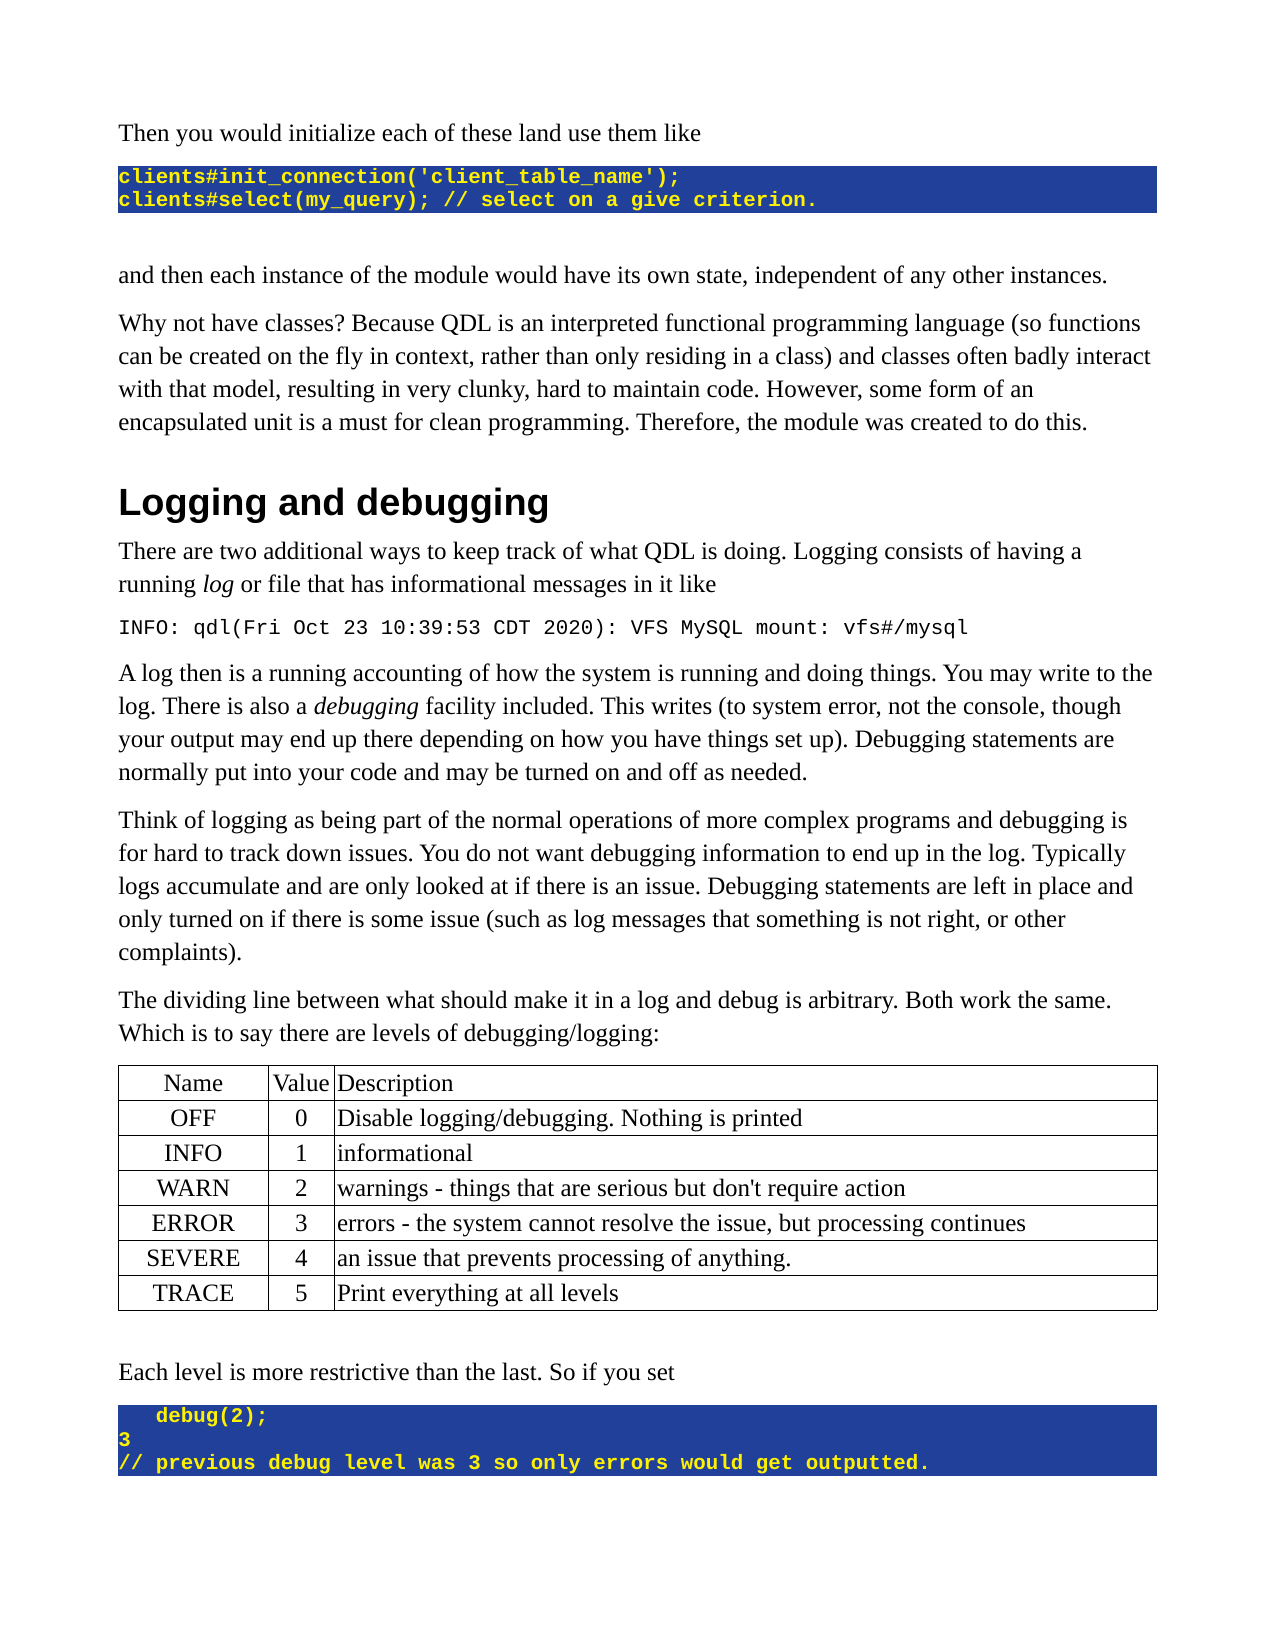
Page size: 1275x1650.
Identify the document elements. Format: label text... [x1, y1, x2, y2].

text Then you would initialize each of these land use them like [118, 118, 1157, 147]
table_cell WARN [119, 1171, 268, 1205]
text and then each instance of the module would have its own state, independent of any other instances. [118, 261, 1157, 289]
text Each level is more restrictive than the last. So if you set [118, 1357, 1157, 1386]
table_cell informational [335, 1136, 1157, 1170]
table_cell 2 [269, 1171, 334, 1205]
table_cell OFF [119, 1101, 268, 1135]
table_cell Disable logging/debugging. Nothing is printed [335, 1101, 1157, 1135]
text Why not have classes? Because QDL is an interpreted functional programming language (so functions can be created on the fly in context, rather than only residing in a class) and classes often badly interact with that model, resulting in very clunky, hard to maintain code. However, some form of an encapsulated unit is a must for clean programming. Therefore, the module was created to do this. [118, 308, 1157, 436]
table_cell errors - the system cannot resolve the issue, but processing continues [335, 1206, 1157, 1240]
table_header Name [119, 1066, 268, 1100]
table_cell 1 [269, 1136, 334, 1170]
text clients#init_connection('client_table_name'); [118, 166, 1157, 189]
table_cell 3 [269, 1206, 334, 1240]
text 3 [118, 1429, 1157, 1452]
table_header Description [335, 1066, 1157, 1100]
table_header Value [269, 1066, 334, 1100]
table_cell 0 [269, 1101, 334, 1135]
table_cell 5 [269, 1276, 334, 1310]
text A log then is a running accounting of how the system is running and doing things. You may write to the log. There is also a debugging facility included. This writes (to system error, not the console, though your output may end up there depending on how you have things set up). Debugging statements are normally put into your code and may be turned on and off as needed. [118, 658, 1157, 786]
table_cell 4 [269, 1241, 334, 1275]
table_cell SEVERE [119, 1241, 268, 1275]
text clients#select(my_query); // select on a give criterion. [118, 189, 1157, 213]
text There are two additional ways to keep track of what QDL is doing. Logging consists of having a running log or file that has informational messages in it like [118, 536, 1157, 598]
table_cell warnings - things that are serious but don't require action [335, 1171, 1157, 1205]
text Think of logging as being part of the normal operations of more complex programs and debugging is for hard to track down issues. You do not want debugging information to end up in the log. Typically logs accumulate and are only looked at if there is an issue. Debugging statements are left in place and only turned on if there is some issue (such as log messages that something is not right, or other complaints). [118, 805, 1157, 966]
table_cell Print everything at all levels [335, 1276, 1157, 1310]
text // previous debug level was 3 so only errors would get outputted. [118, 1452, 1157, 1476]
text debug(2); [118, 1405, 1157, 1429]
table_cell an issue that prevents processing of anything. [335, 1241, 1157, 1275]
table_cell INFO [119, 1136, 268, 1170]
subtitle Logging and debugging [118, 480, 1157, 523]
text The dividing line between what should make it in a log and debug is arbitrary. Both work the same. Which is to say there are levels of debugging/logging: [118, 985, 1157, 1047]
table_cell TRACE [119, 1276, 268, 1310]
table_cell ERROR [119, 1206, 268, 1240]
text INFO: qdl(Fri Oct 23 10:39:53 CDT 2020): VFS MySQL mount: vfs#/mysql [118, 617, 1157, 640]
